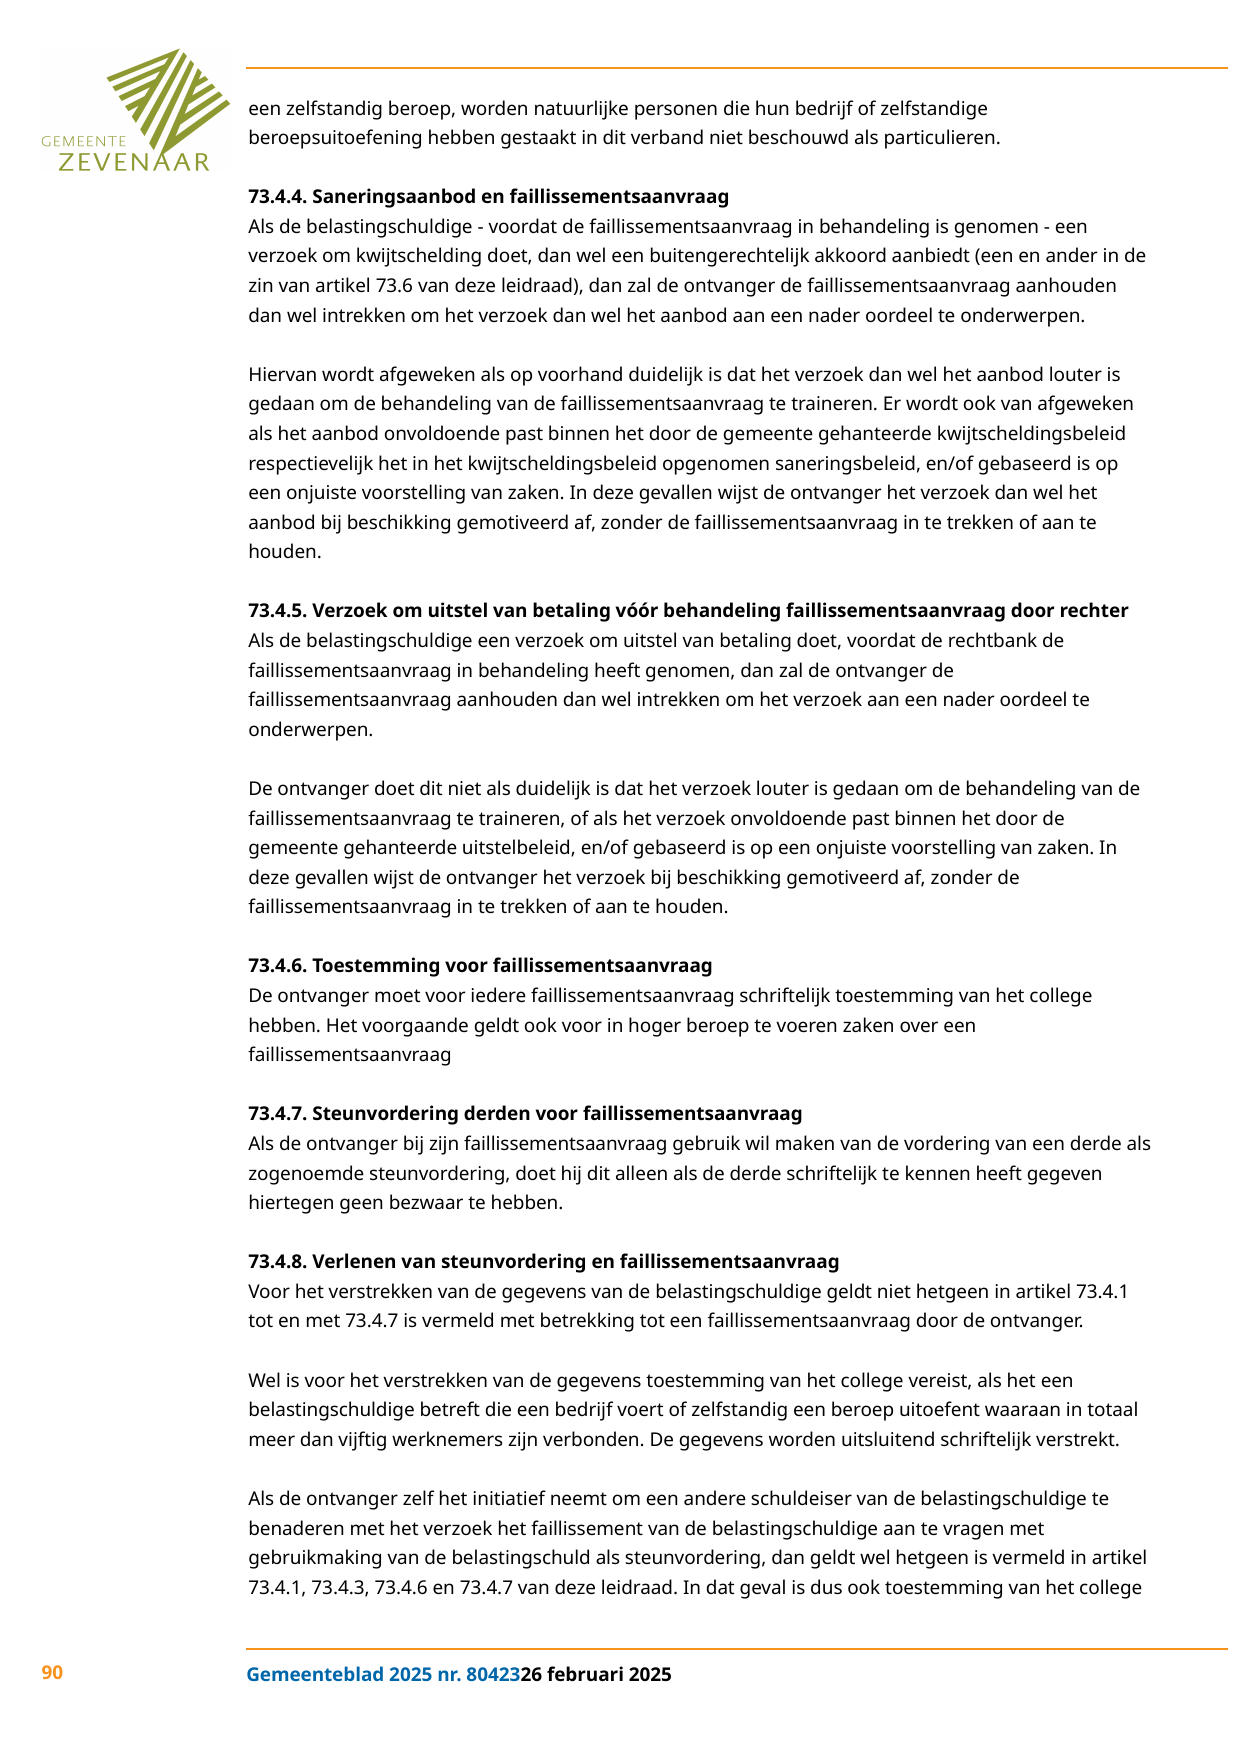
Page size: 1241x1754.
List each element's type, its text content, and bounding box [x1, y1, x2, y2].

text 73.4.6. Toestemming voor faillissementsaanvraag [248, 953, 1152, 978]
text Hiervan wordt afgeweken als op voorhand duidelijk is dat het verzoek dan wel het aanbod louter is gedaan om de behandeling van de faillissementsaanvraag te traineren. Er wordt ook van afgeweken als het aanbod onvoldoende past binnen het door de gemeente gehanteerde kwijtscheldingsbeleid respectievelijk het in het kwijtscheldingsbeleid opgenomen saneringsbeleid, en/of gebaseerd is op een onjuiste voorstelling van zaken. In deze gevallen wijst de ontvanger het verzoek dan wel het aanbod bij beschikking gemotiveerd af, zonder de faillissementsaanvraag in te trekken of aan te houden. [248, 361, 1152, 564]
text Voor het verstrekken van de gegevens van de belastingschuldige geldt niet hetgeen in artikel 73.4.1 tot en met 73.4.7 is vermeld met betrekking tot een faillissementsaanvraag door de ontvanger. [248, 1278, 1152, 1333]
text Als de ontvanger zelf het initiatief neemt om een andere schuldeiser van de belastingschuldige te benaderen met het verzoek het faillissement van de belastingschuldige aan te vragen met gebruikmaking van de belastingschuld als steunvordering, dan geldt wel hetgeen is vermeld in artikel 73.4.1, 73.4.3, 73.4.6 en 73.4.7 van deze leidraad. In dat geval is dus ook toestemming van het college [248, 1485, 1152, 1600]
text 73.4.8. Verlenen van steunvordering en faillissementsaanvraag [248, 1248, 1152, 1274]
text Als de ontvanger bij zijn faillissementsaanvraag gebruik wil maken van de vordering van een derde als zogenoemde steunvordering, doet hij dit alleen als de derde schriftelijk te kennen heeft gegeven hiertegen geen bezwaar te hebben. [248, 1130, 1152, 1215]
text De ontvanger doet dit niet als duidelijk is dat het verzoek louter is gedaan om de behandeling van de faillissementsaanvraag te traineren, of als het verzoek onvoldoende past binnen het door de gemeente gehanteerde uitstelbeleid, en/of gebaseerd is op een onjuiste voorstelling van zaken. In deze gevallen wijst de ontvanger het verzoek bij beschikking gemotiveerd af, zonder de faillissementsaanvraag in te trekken of aan te houden. [248, 775, 1152, 919]
text 73.4.7. Steunvordering derden voor faillissementsaanvraag [248, 1101, 1152, 1126]
text Als de belastingschuldige een verzoek om uitstel van betaling doet, voordat de rechtbank de faillissementsaanvraag in behandeling heeft genomen, dan zal de ontvanger de faillissementsaanvraag aanhouden dan wel intrekken om het verzoek aan een nader oordeel te onderwerpen. [248, 627, 1152, 742]
text Als de belastingschuldige - voordat de faillissementsaanvraag in behandeling is genomen - een verzoek om kwijtschelding doet, dan wel een buitengerechtelijk akkoord aanbiedt (een en ander in de zin van artikel 73.6 van deze leidraad), dan zal de ontvanger de faillissementsaanvraag aanhouden dan wel intrekken om het verzoek dan wel het aanbod aan een nader oordeel te onderwerpen. [248, 213, 1152, 328]
picture [41, 47, 231, 172]
text De ontvanger moet voor iedere faillissementsaanvraag schriftelijk toestemming van het college hebben. Het voorgaande geldt ook voor in hoger beroep te voeren zaken over een faillissementsaanvraag [248, 982, 1152, 1067]
text een zelfstandig beroep, worden natuurlijke personen die hun bedrijf of zelfstandige beroepsuitoefening hebben gestaakt in dit verband niet beschouwd als particulieren. [248, 95, 1152, 150]
text Wel is voor het verstrekken van de gegevens toestemming van het college vereist, als het een belastingschuldige betreft die een bedrijf voert of zelfstandig een beroep uitoefent waaraan in totaal meer dan vijftig werknemers zijn verbonden. De gegevens worden uitsluitend schriftelijk verstrekt. [248, 1367, 1152, 1452]
text 73.4.4. Saneringsaanbod en faillissementsaanvraag [248, 183, 1152, 209]
text 73.4.5. Verzoek om uitstel van betaling vóór behandeling faillissementsaanvraag door rechter [248, 598, 1152, 623]
